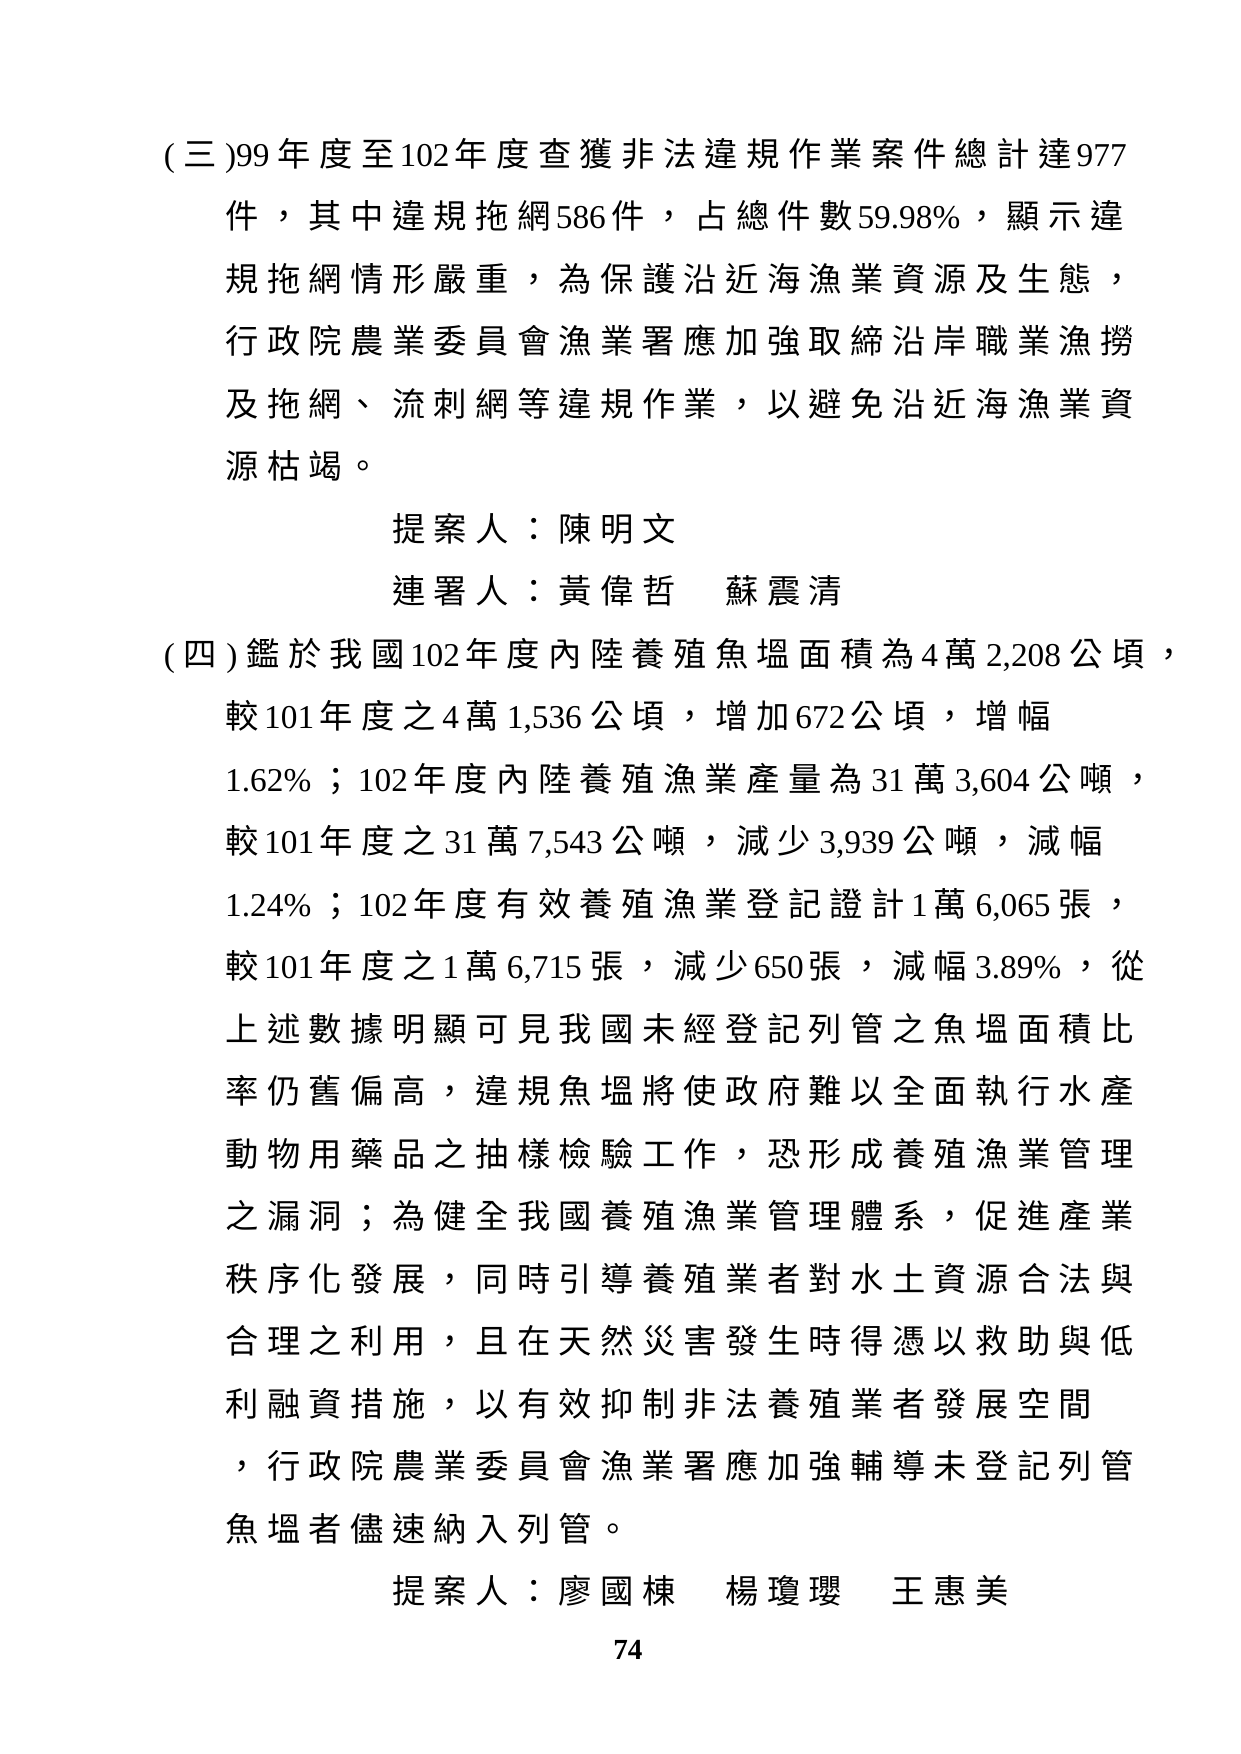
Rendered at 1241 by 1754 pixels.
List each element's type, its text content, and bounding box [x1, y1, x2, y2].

text 連署人：黃偉哲 蘇震清 [384, 548, 1044, 610]
text (四)鑑於我國102年度內陸養殖魚塭面積為4萬2,208公頃，較101年度之4萬1,536公頃，增加672公頃，增幅1.62%；102年度內陸養殖漁業產量為31萬3,604公噸，較101年度之31萬7,543公噸，減少3,939公噸，減幅1.24%；102年度有效養殖漁業登記證計1萬6,065張，較101年度之1萬6,715張，減少650張，減幅3.89%，從上述數據明顯可見我國未經登記列管之魚塭面積比率仍舊偏高，違規魚塭將使政府難以全面執行水產動物用藥品之抽樣檢驗工作，恐形成養殖漁業管理之漏洞；為健全我國養殖漁業管理體系，促進產業秩序化發展，同時引導養殖業者對水土資源合法與合理之利用，且在天然災害發生時得憑以救助與低利融資措施，以有效抑制非法養殖業者發展空間 ，行政院農業委員會漁業署應加強輔導未登記列管魚塭者儘速納入列管。 [158, 610, 1148, 1548]
text (三)99年度至102年度查獲非法違規作業案件總計達977件，其中違規拖網586件，占總件數59.98%，顯示違規拖網情形嚴重，為保護沿近海漁業資源及生態，行政院農業委員會漁業署應加強取締沿岸職業漁撈及拖網、流刺網等違規作業，以避免沿近海漁業資源枯竭。 [158, 110, 1148, 485]
text 提案人：陳明文 [384, 485, 1044, 548]
text 提案人：廖國棟 楊瓊瓔 王惠美 [384, 1548, 1044, 1610]
